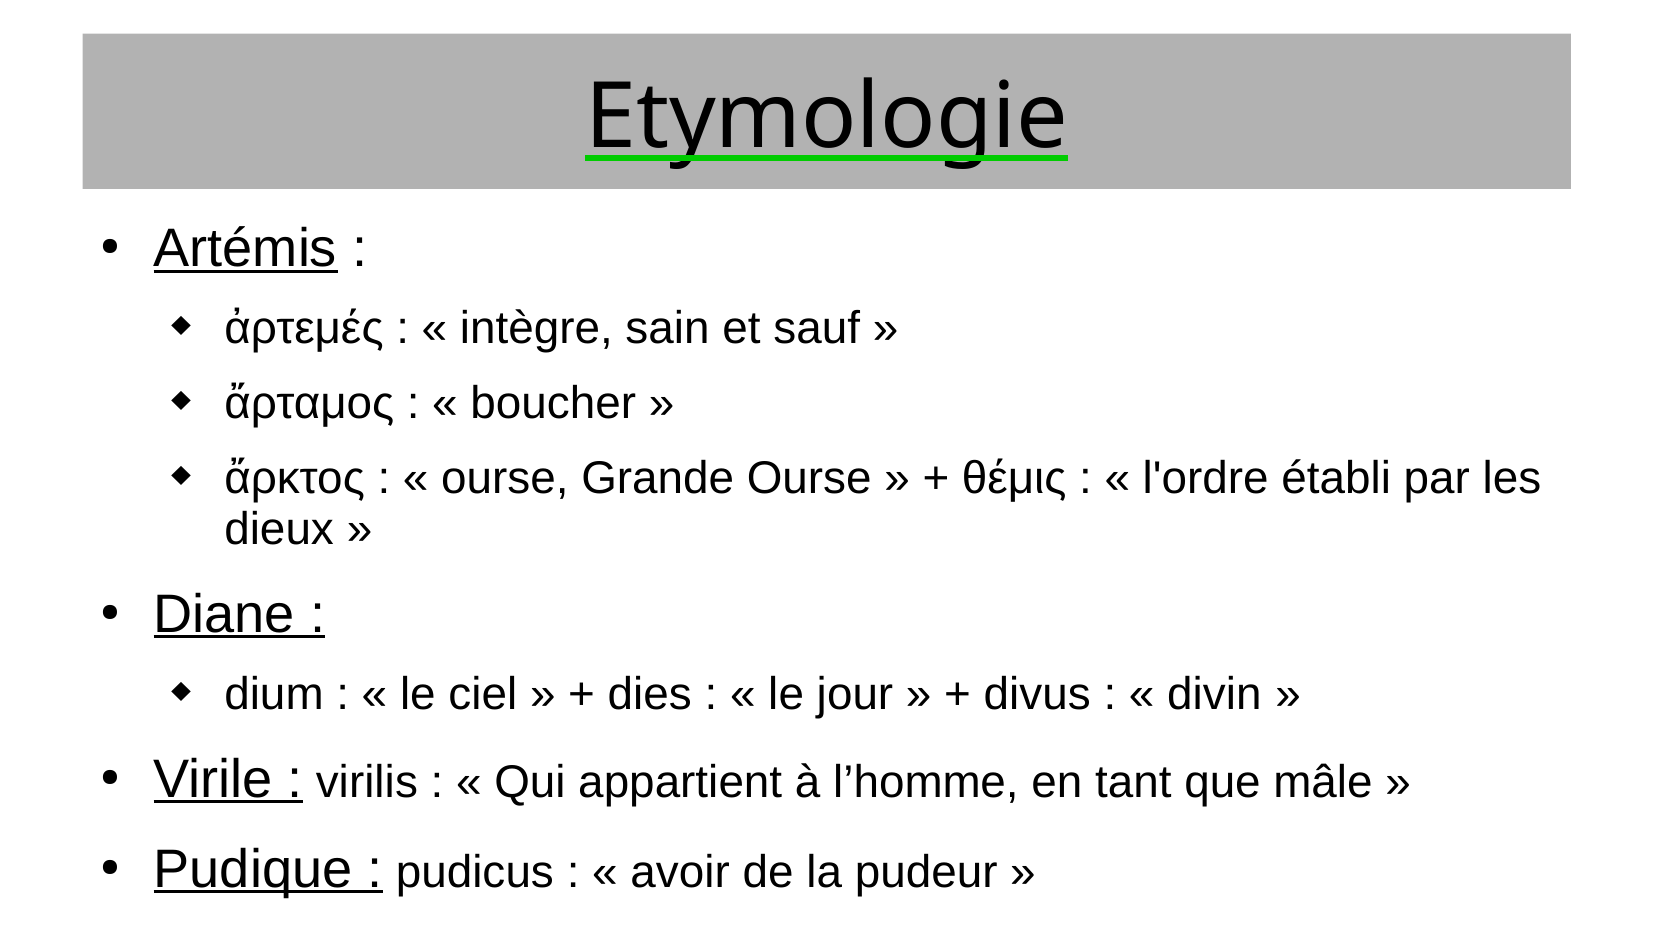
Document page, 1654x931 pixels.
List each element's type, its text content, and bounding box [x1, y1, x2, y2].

list Artémis : ἀρτεμές : « intègre, sain et sauf » ἄρταμος : « boucher » ἄρκτος : « ourse, Grande Ourse » + θέμις : « l'ordre établi par les dieux » Diane : dium : « le ciel » + dies : « le jour » + divus : « divin » Virile : virilis : « Qui appartient à l’homme, en tant que mâle » Pudique : pudicus : « avoir de la pudeur » [82, 217, 1571, 910]
title Etymologie [82, 33, 1571, 189]
